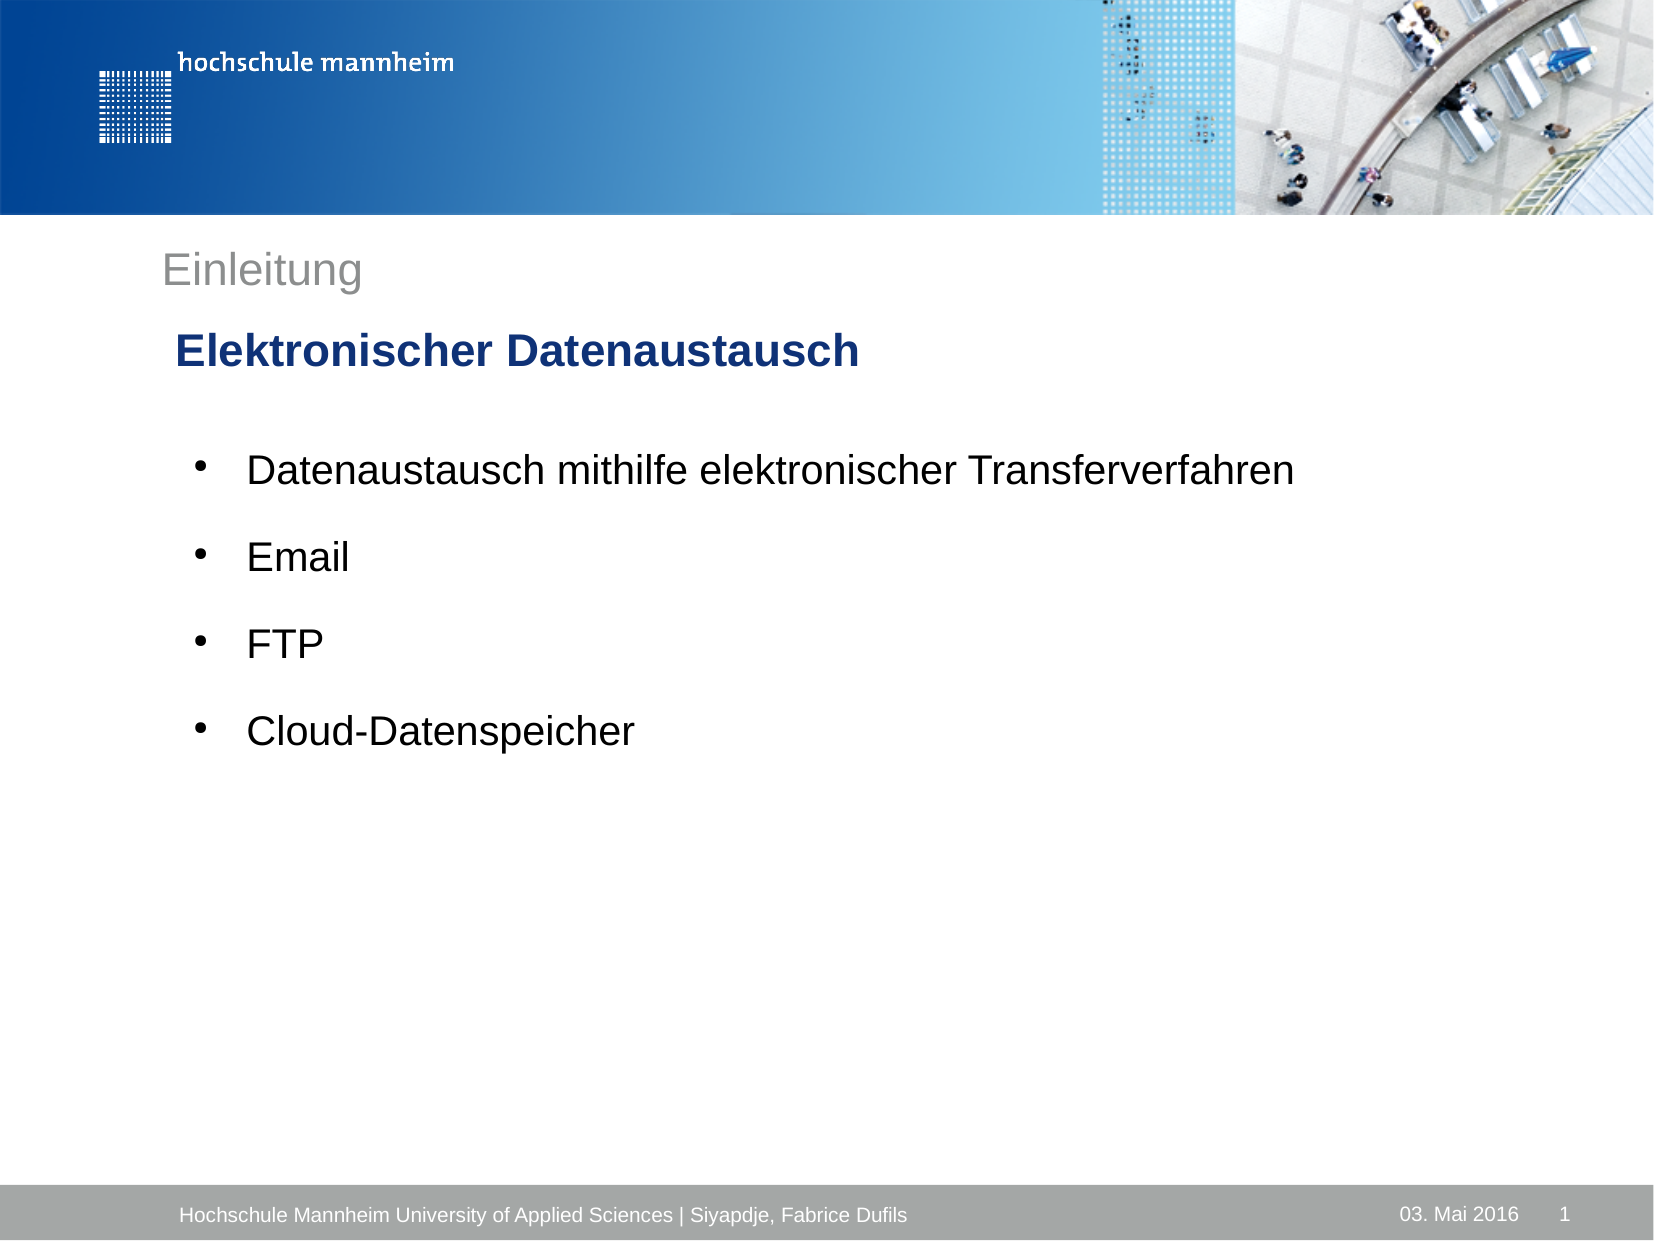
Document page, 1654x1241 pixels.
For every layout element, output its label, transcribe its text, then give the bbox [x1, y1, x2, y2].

text_box Einleitung [146, 236, 378, 303]
picture [0, 0, 1654, 215]
title Elektronischer Datenaustausch [175, 320, 1569, 437]
list Datenaustausch mithilfe elektronischer Transferverfahren Email FTP Cloud-Datenspeicher [175, 437, 1569, 1089]
slide_number 03. Mai 2016 1 [1204, 1198, 1571, 1227]
footer Hochschule Mannheim University of Applied Sciences | Siyapdje, Fabrice Dufils [179, 1198, 1192, 1227]
